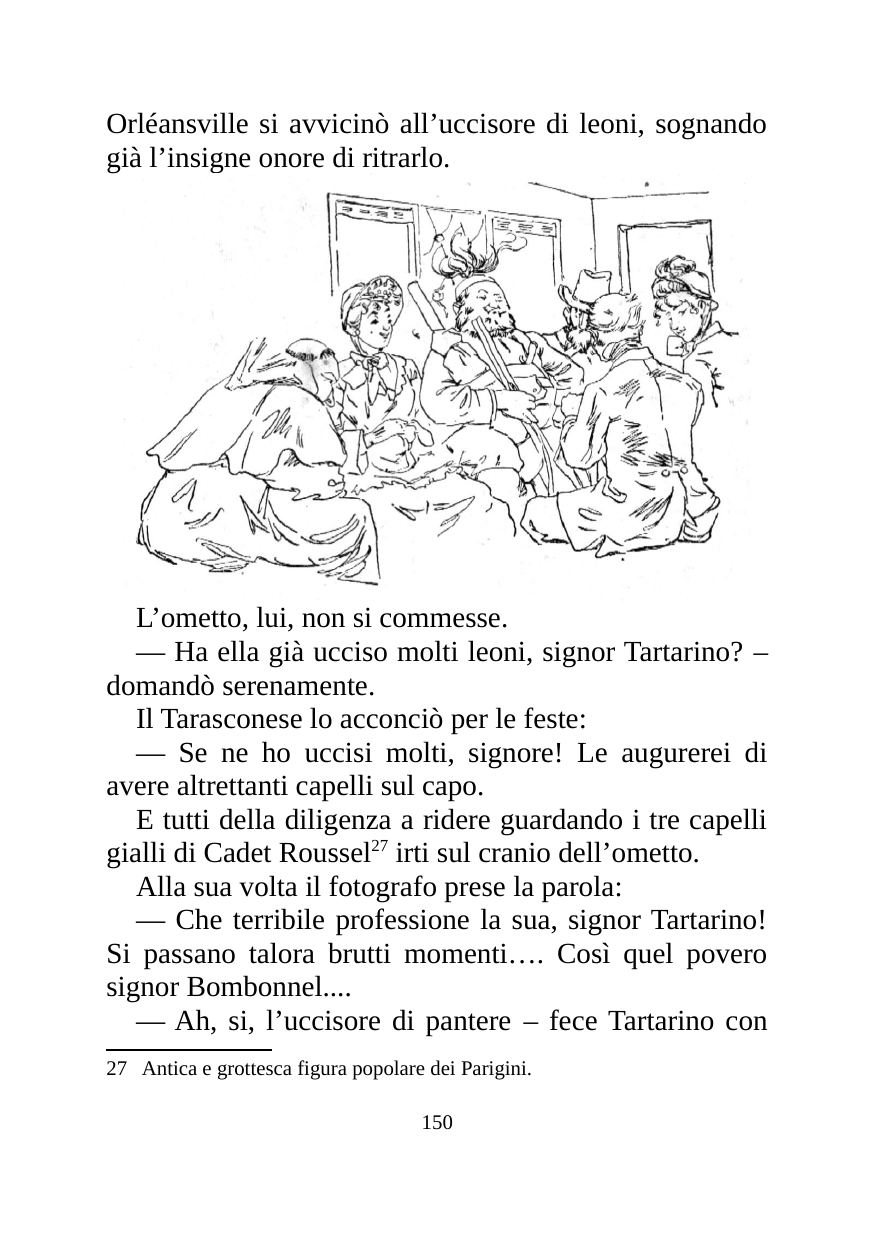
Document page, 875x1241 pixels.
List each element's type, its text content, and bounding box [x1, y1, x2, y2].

text L’ometto, lui, non si commesse. [106, 601, 768, 634]
text Alla sua volta il fotografo prese la parola: [106, 869, 768, 902]
text — Ha ella già ucciso molti leoni, signor Tartarino? – domandò serenamente. [106, 634, 768, 701]
text Il Tarasconese lo acconciò per le feste: [106, 701, 768, 735]
text E tutti della diligenza a ridere guardando i tre capelli gialli di Cadet Roussel irti sul cranio dell’ometto. [106, 802, 768, 869]
text Antica e grottesca figura popolare dei Parigini. [106, 1056, 768, 1080]
text Orléansville si avvicinò all’uccisore di leoni, sognando già l’insigne onore di ritrarlo. [106, 106, 768, 173]
text — Se ne ho uccisi molti, signore! Le augurerei di avere altrettanti capelli sul capo. [106, 735, 768, 802]
text — Che terribile professione la sua, signor Tartarino! Si passano talora brutti momenti…. Così quel povero signor Bombonnel.... [106, 902, 768, 1003]
text — Ah, si, l’uccisore di pantere – fece Tartarino con [106, 1003, 768, 1037]
picture [122, 173, 752, 601]
